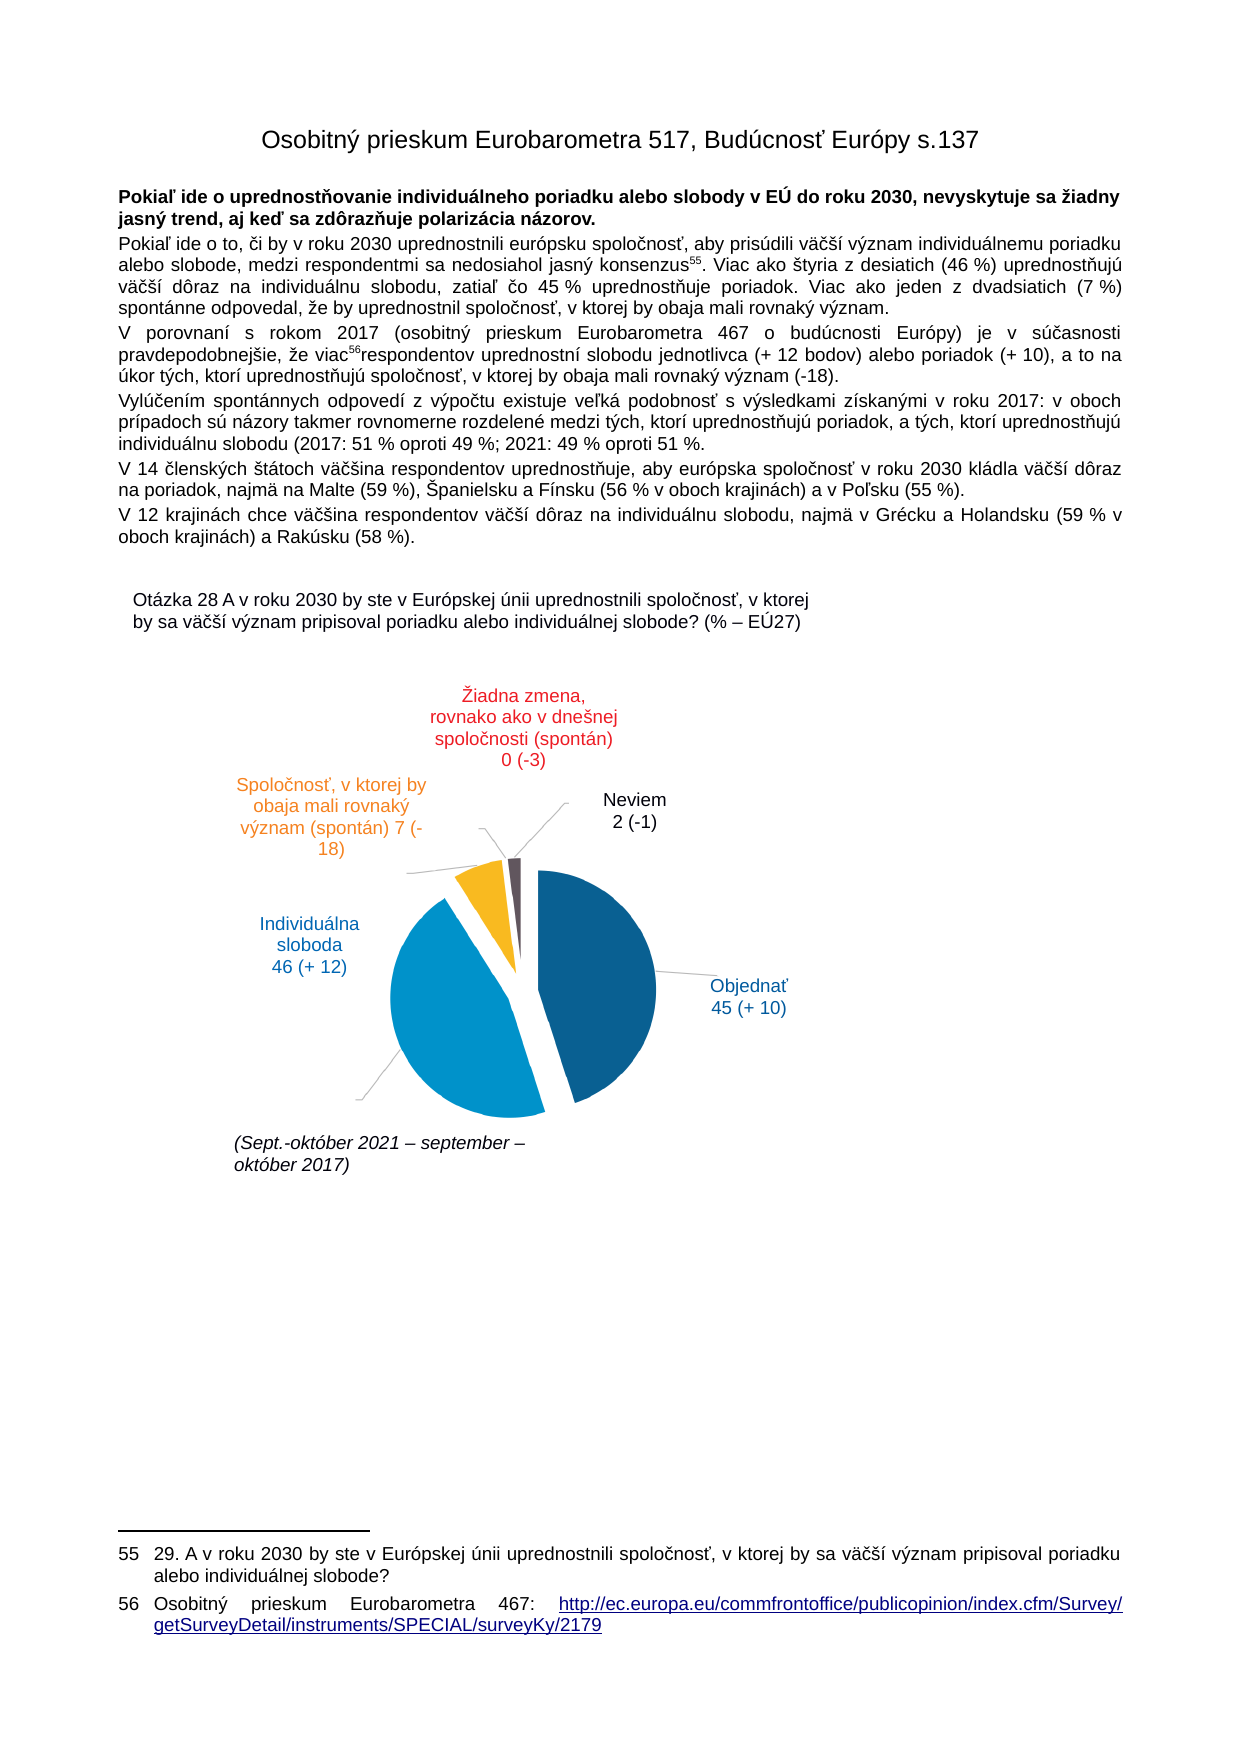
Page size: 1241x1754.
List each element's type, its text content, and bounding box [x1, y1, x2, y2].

text V porovnaní s rokom 2017 (osobitný prieskum Eurobarometra 467 o budúcnosti Európy) je v súčasnosti pravdepodobnejšie, že viacrespondentov uprednostní slobodu jednotlivca (+ 12 bodov) alebo poriadok (+ 10), a to na úkor tých, ktorí uprednostňujú spoločnosť, v ktorej by obaja mali rovnaký význam (-18). [118, 322, 1122, 387]
text V 12 krajinách chce väčšina respondentov väčší dôraz na individuálnu slobodu, najmä v Grécku a Holandsku (59 % v oboch krajinách) a Rakúsku (58 %). [118, 504, 1122, 547]
picture [348, 790, 731, 1133]
text Vylúčením spontánnych odpovedí z výpočtu existuje veľká podobnosť s výsledkami získanými v roku 2017: v oboch prípadoch sú názory takmer rovnomerne rozdelené medzi tých, ktorí uprednostňujú poriadok, a tých, ktorí uprednostňujú individuálnu slobodu (2017: 51 % oproti 49 %; 2021: 49 % oproti 51 %. [118, 390, 1122, 454]
text 29. A v roku 2030 by ste v Európskej únii uprednostnili spoločnosť, v ktorej by sa väčší význam pripisoval poriadku alebo individuálnej slobode? [118, 1543, 1122, 1586]
text V 14 členských štátoch väčšina respondentov uprednostňuje, aby európska spoločnosť v roku 2030 kládla väčší dôraz na poriadok, najmä na Malte (59 %), Španielsku a Fínsku (56 % v oboch krajinách) a v Poľsku (55 %). [118, 458, 1122, 501]
text Osobitný prieskum Eurobarometra 467: http://ec.europa.eu/commfrontoffice/publicopinion/index.cfm/Survey/getSurveyDetail/instruments/SPECIAL/surveyKy/2179 [118, 1593, 1122, 1636]
text Pokiaľ ide o uprednostňovanie individuálneho poriadku alebo slobody v EÚ do roku 2030, nevyskytuje sa žiadny jasný trend, aj keď sa zdôrazňuje polarizácia názorov. [118, 186, 1122, 229]
text Pokiaľ ide o to, či by v roku 2030 uprednostnili európsku spoločnosť, aby prisúdili väčší význam individuálnemu poriadku alebo slobode, medzi respondentmi sa nedosiahol jasný konsenzus. Viac ako štyria z desiatich (46 %) uprednostňujú väčší dôraz na individuálnu slobodu, zatiaľ čo 45 % uprednostňuje poriadok. Viac ako jeden z dvadsiatich (7 %) spontánne odpovedal, že by uprednostnil spoločnosť, v ktorej by obaja mali rovnaký význam. [118, 232, 1122, 319]
